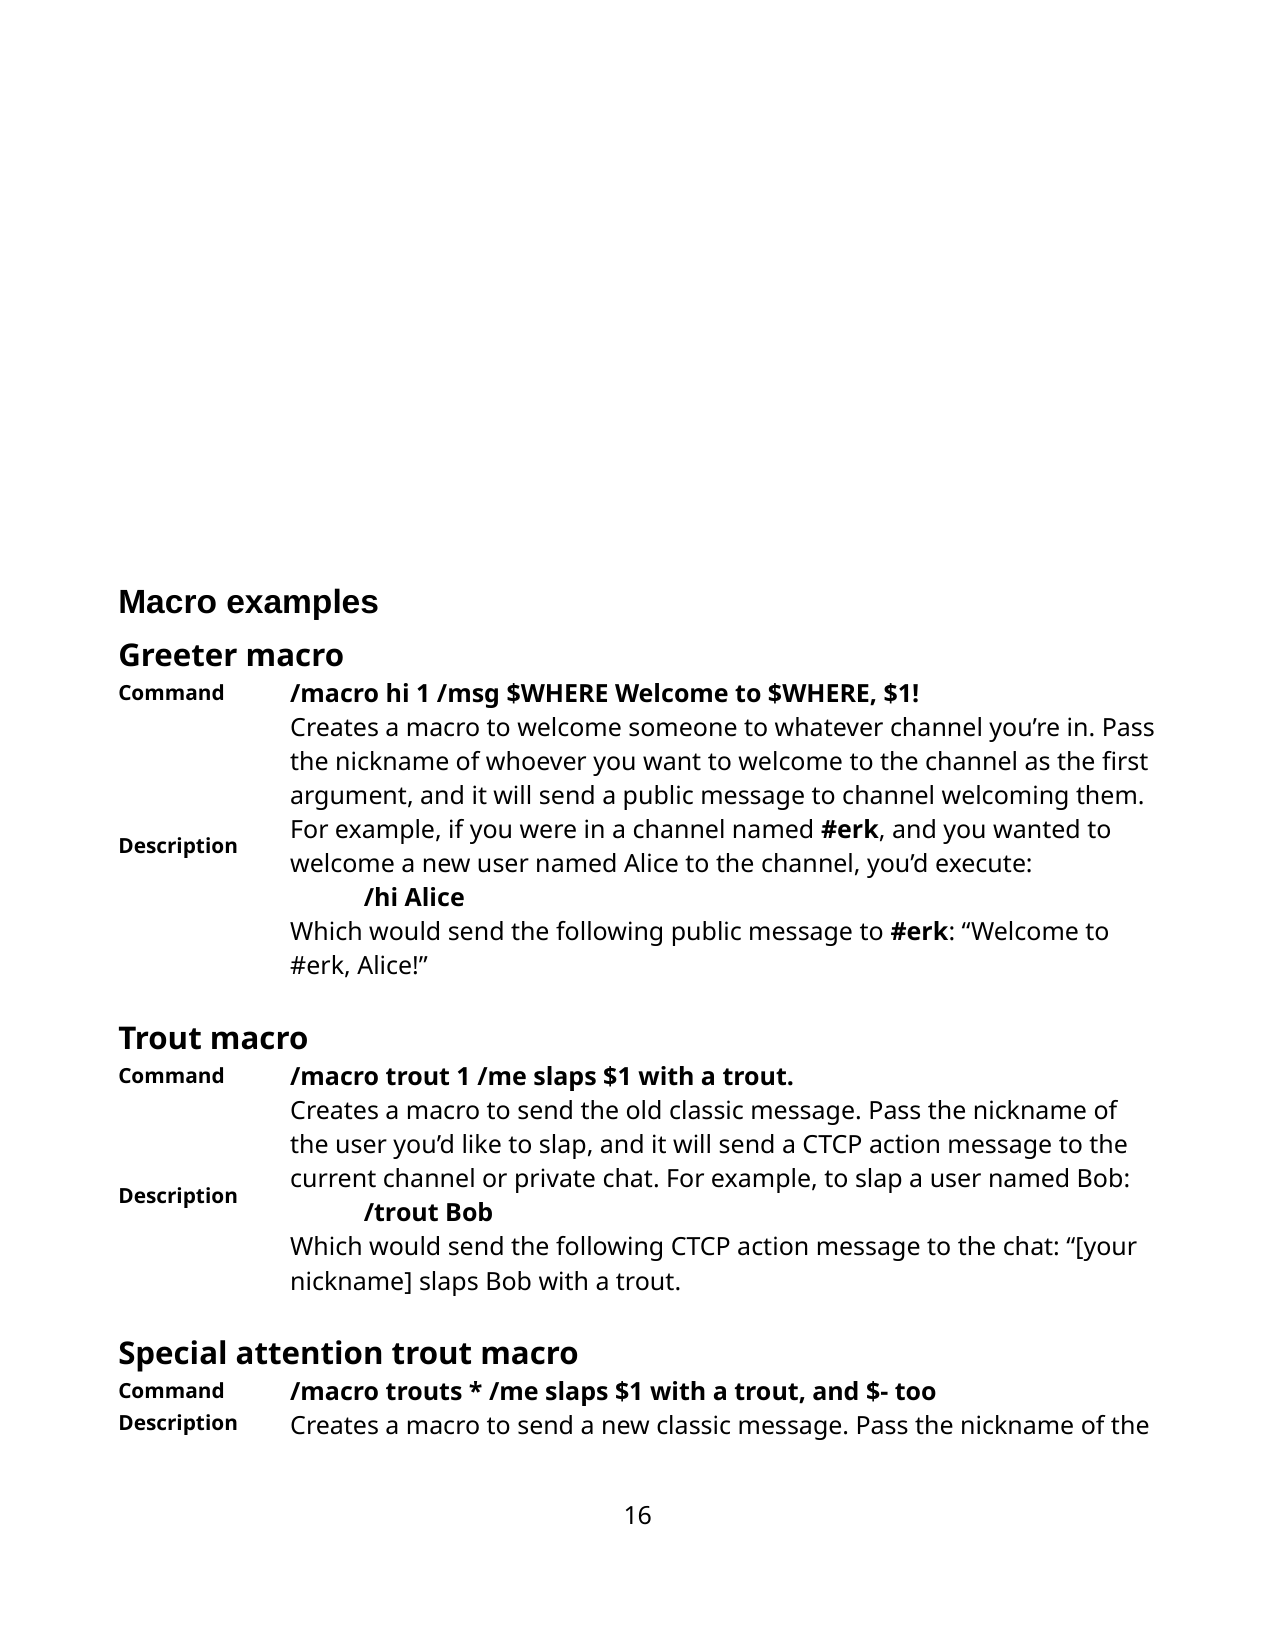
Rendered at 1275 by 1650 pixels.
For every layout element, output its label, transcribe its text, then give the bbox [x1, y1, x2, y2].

table_cell Description [118, 1093, 290, 1297]
table_cell Creates a macro to welcome someone to whatever channel you’re in. Pass the nickname of whoever you want to welcome to the channel as the first argument, and it will send a public message to channel welcoming them. For example, if you were in a channel named #erk, and you wanted to welcome a new user named Alice to the channel, you’d execute: /hi Alice Which would send the following public message to #erk: “Welcome to #erk, Alice!” [290, 710, 1157, 982]
table_header Command [118, 1374, 290, 1408]
table_header /macro trout 1 /me slaps $1 with a trout. [290, 1059, 1157, 1093]
subtitle Macro examples [118, 582, 1157, 620]
table_header Command [118, 1059, 290, 1093]
table_cell Creates a macro to send a new classic message. Pass the nickname of the [290, 1408, 1157, 1442]
table_header /macro trouts * /me slaps $1 with a trout, and $- too [290, 1374, 1157, 1408]
table_header /macro hi 1 /msg $WHERE Welcome to $WHERE, $1! [290, 676, 1157, 709]
table_cell Description [118, 710, 290, 982]
table_cell Description [118, 1408, 290, 1442]
text Trout macro [118, 1016, 1157, 1059]
text Greeter macro [118, 633, 1157, 676]
table_header Command [118, 676, 290, 709]
table_cell Creates a macro to send the old classic message. Pass the nickname of the user you’d like to slap, and it will send a CTCP action message to the current channel or private chat. For example, to slap a user named Bob: /trout Bob Which would send the following CTCP action message to the chat: “[your nickname] slaps Bob with a trout. [290, 1093, 1157, 1297]
text Special attention trout macro [118, 1331, 1157, 1374]
